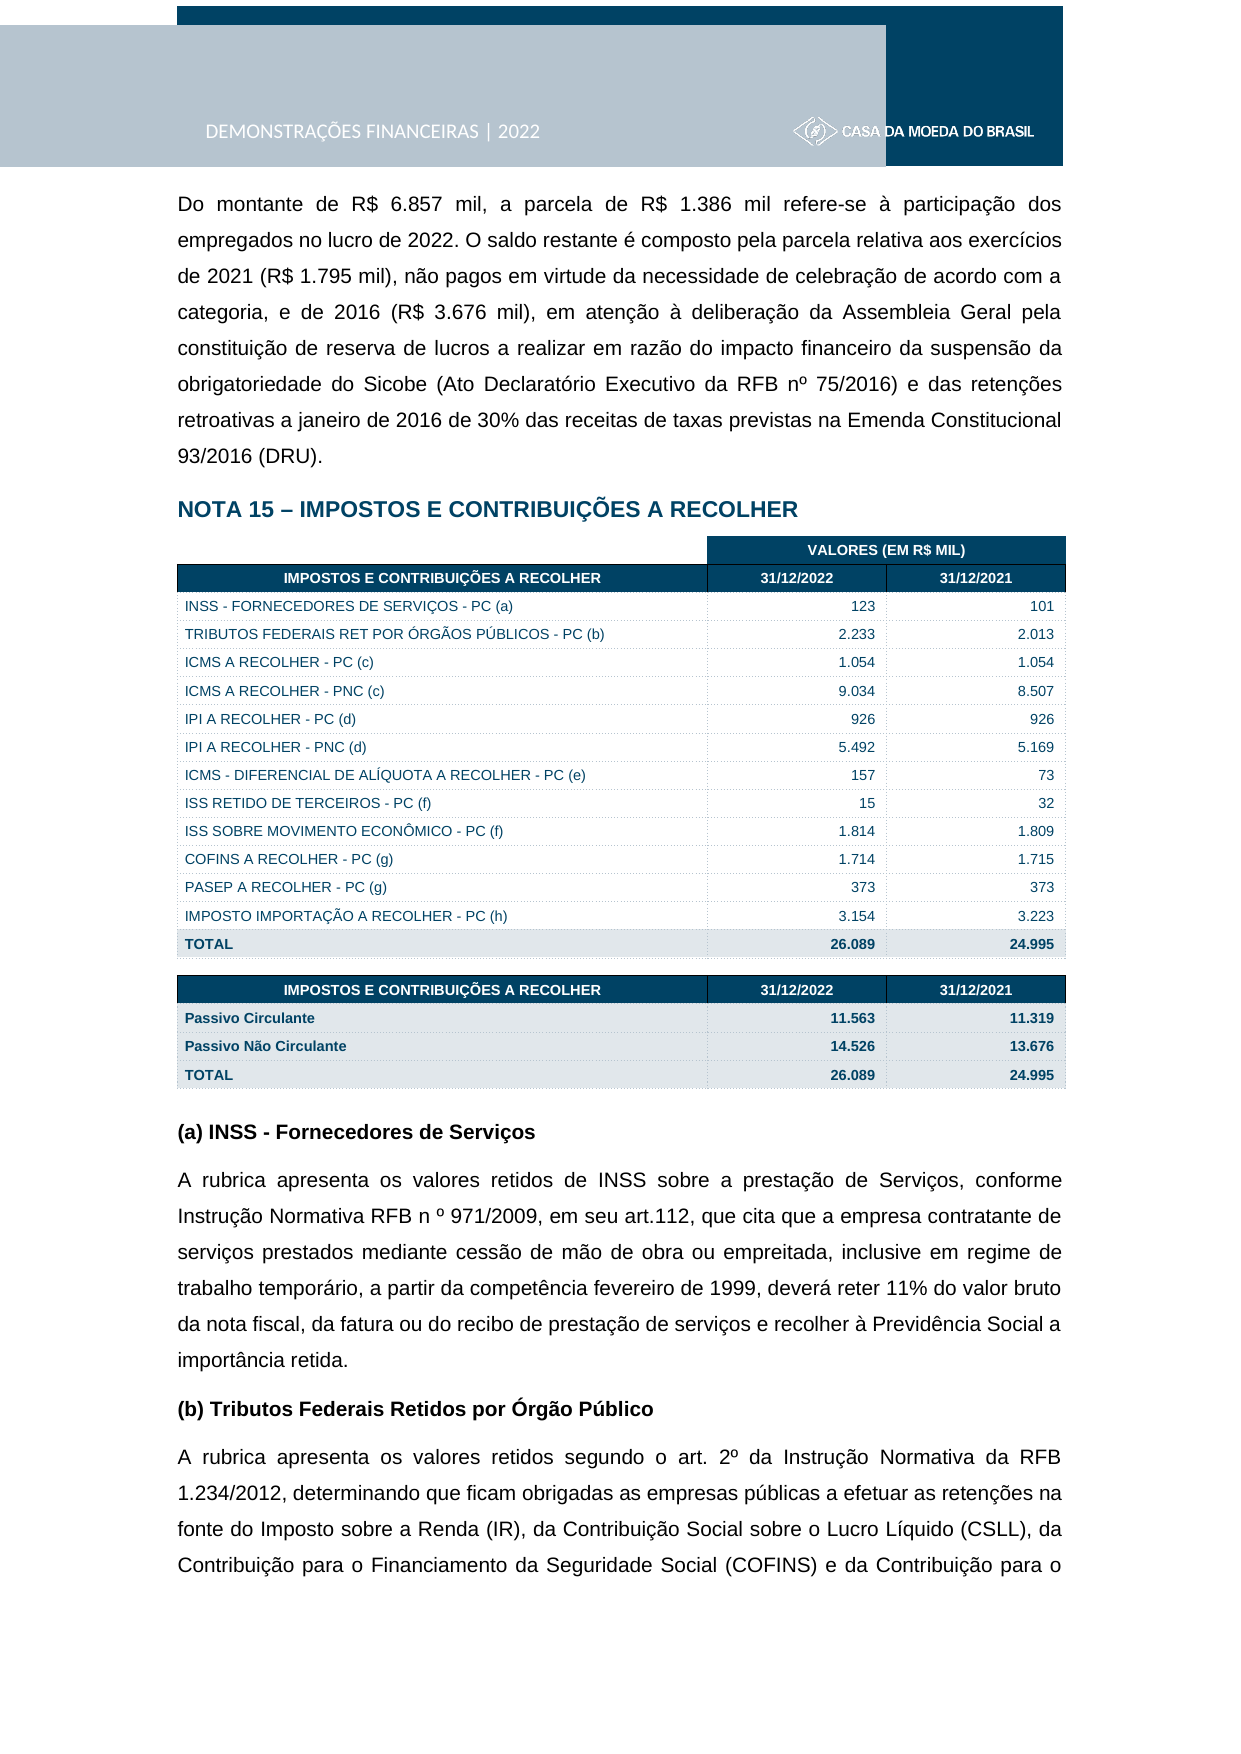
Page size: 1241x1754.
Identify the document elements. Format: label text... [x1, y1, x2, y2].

table_cell 5.492 [707, 733, 886, 761]
table_cell ICMS A RECOLHER - PC (c) [177, 648, 707, 676]
table_cell 24.995 [886, 929, 1066, 957]
table_cell 11.563 [707, 1003, 886, 1032]
text A rubrica apresenta os valores retidos segundo o art. 2º da Instrução Normativa da RFB 1.234/2012, determinando que ficam obrigadas as empresas públicas a efetuar as retenções na fonte do Imposto sobre a Renda (IR), da Contribuição Social sobre o Lucro Líquido (CSLL), da Contribuição para o Financiamento da Seguridade Social (COFINS) e da Contribuição para o [177, 1445, 1063, 1577]
table_cell 1.814 [707, 817, 886, 845]
table_cell 26.089 [707, 929, 886, 957]
table_cell Passivo Circulante [177, 1003, 707, 1032]
table_cell 2.013 [886, 620, 1066, 648]
table_cell 1.714 [707, 845, 886, 873]
table_cell 31/12/2022 [708, 565, 886, 592]
table_cell 5.169 [886, 733, 1066, 761]
table_cell COFINS A RECOLHER - PC (g) [177, 845, 707, 873]
table_cell [886, 958, 1066, 975]
table_cell 8.507 [886, 676, 1066, 704]
table_cell 14.526 [707, 1032, 886, 1060]
table_cell IMPOSTOS E CONTRIBUIÇÕES A RECOLHER [178, 565, 707, 592]
table_cell 926 [886, 704, 1066, 732]
table_cell 32 [886, 789, 1066, 817]
table_cell 24.995 [886, 1060, 1066, 1088]
table_cell INSS - FORNECEDORES DE SERVIÇOS - PC (a) [177, 592, 707, 620]
table_cell IPI A RECOLHER - PC (d) [177, 704, 707, 732]
table_cell TRIBUTOS FEDERAIS RET POR ÓRGÃOS PÚBLICOS - PC (b) [177, 620, 707, 648]
table_cell 15 [707, 789, 886, 817]
text (b) Tributos Federais Retidos por Órgão Público [177, 1396, 1063, 1420]
table_cell 2.233 [707, 620, 886, 648]
table_cell 3.154 [707, 901, 886, 929]
table_cell 123 [707, 592, 886, 620]
text Do montante de R$ 6.857 mil, a parcela de R$ 1.386 mil refere-se à participação dos empregados no lucro de 2022. O saldo restante é composto pela parcela relativa aos exercícios de 2021 (R$ 1.795 mil), não pagos em virtude da necessidade de celebração de acordo com a categoria, e de 2016 (R$ 3.676 mil), em atenção à deliberação da Assembleia Geral pela constituição de reserva de lucros a realizar em razão do impacto financeiro da suspensão da obrigatoriedade do Sicobe (Ato Declaratório Executivo da RFB nº 75/2016) e das retenções retroativas a janeiro de 2016 de 30% das receitas de taxas previstas na Emenda Constitucional 93/2016 (DRU). [177, 192, 1063, 467]
text A rubrica apresenta os valores retidos de INSS sobre a prestação de Serviços, conforme Instrução Normativa RFB n º 971/2009, em seu art.112, que cita que a empresa contratante de serviços prestados mediante cessão de mão de obra ou empreitada, inclusive em regime de trabalho temporário, a partir da competência fevereiro de 1999, deverá reter 11% do valor bruto da nota fiscal, da fatura ou do recibo de prestação de serviços e recolher à Previdência Social a importância retida. [177, 1168, 1063, 1372]
table_cell 1.715 [886, 845, 1066, 873]
table_cell [707, 958, 886, 975]
table_cell TOTAL [177, 1060, 707, 1088]
table_cell 3.223 [886, 901, 1066, 929]
table_cell 373 [886, 873, 1066, 901]
table_cell 926 [707, 704, 886, 732]
subtitle NOTA 15 – IMPOSTOS E CONTRIBUIÇÕES A RECOLHER [177, 496, 1063, 522]
table_cell 101 [886, 592, 1066, 620]
text (a) INSS - Fornecedores de Serviços [177, 1120, 1063, 1144]
table_cell ICMS A RECOLHER - PNC (c) [177, 676, 707, 704]
table_cell 1.809 [886, 817, 1066, 845]
table_cell IMPOSTOS E CONTRIBUIÇÕES A RECOLHER [178, 976, 707, 1003]
table_cell 31/12/2021 [887, 565, 1065, 592]
table_cell 13.676 [886, 1032, 1066, 1060]
table_cell IMPOSTO IMPORTAÇÃO A RECOLHER - PC (h) [177, 901, 707, 929]
table_cell 9.034 [707, 676, 886, 704]
table_cell IPI A RECOLHER - PNC (d) [177, 733, 707, 761]
table_cell 73 [886, 761, 1066, 789]
table_cell 31/12/2021 [887, 976, 1065, 1003]
table_cell ICMS - DIFERENCIAL DE ALÍQUOTA A RECOLHER - PC (e) [177, 761, 707, 789]
table_header VALORES (EM R$ MIL) [707, 536, 1066, 564]
table_cell 1.054 [707, 648, 886, 676]
table_cell 31/12/2022 [708, 976, 886, 1003]
table_cell 11.319 [886, 1003, 1066, 1032]
table_cell PASEP A RECOLHER - PC (g) [177, 873, 707, 901]
table_header [177, 536, 707, 564]
table_cell 1.054 [886, 648, 1066, 676]
table_cell Passivo Não Circulante [177, 1032, 707, 1060]
table_cell 26.089 [707, 1060, 886, 1088]
table_cell ISS SOBRE MOVIMENTO ECONÔMICO - PC (f) [177, 817, 707, 845]
table_cell [177, 958, 707, 975]
table_cell 157 [707, 761, 886, 789]
table_cell ISS RETIDO DE TERCEIROS - PC (f) [177, 789, 707, 817]
table_cell 373 [707, 873, 886, 901]
table_cell TOTAL [177, 929, 707, 957]
